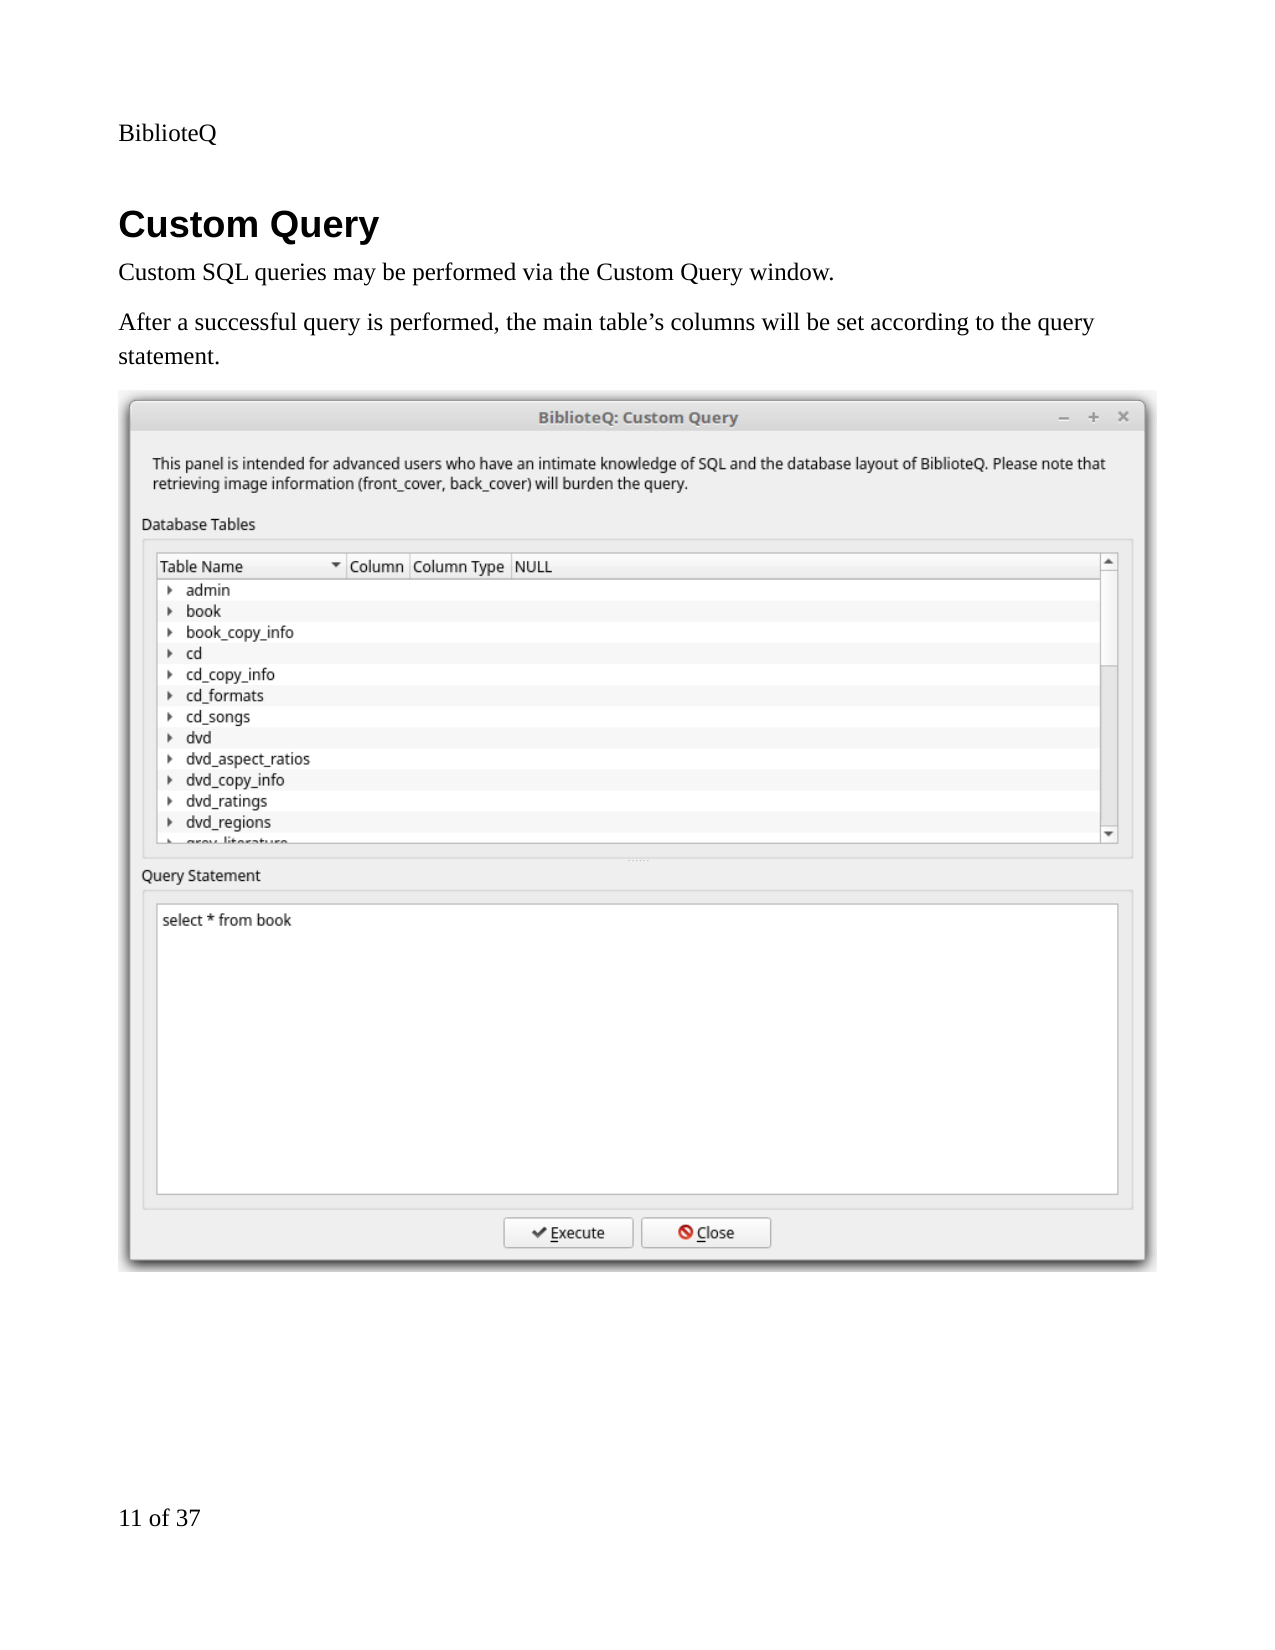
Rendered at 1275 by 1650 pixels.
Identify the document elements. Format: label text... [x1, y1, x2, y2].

text Custom SQL queries may be performed via the Custom Query window. [118, 257, 1157, 286]
subtitle Custom Query [118, 201, 1157, 245]
text After a successful query is performed, the main table’s columns will be set according to the query statement. [118, 307, 1157, 370]
picture [118, 390, 1157, 1272]
